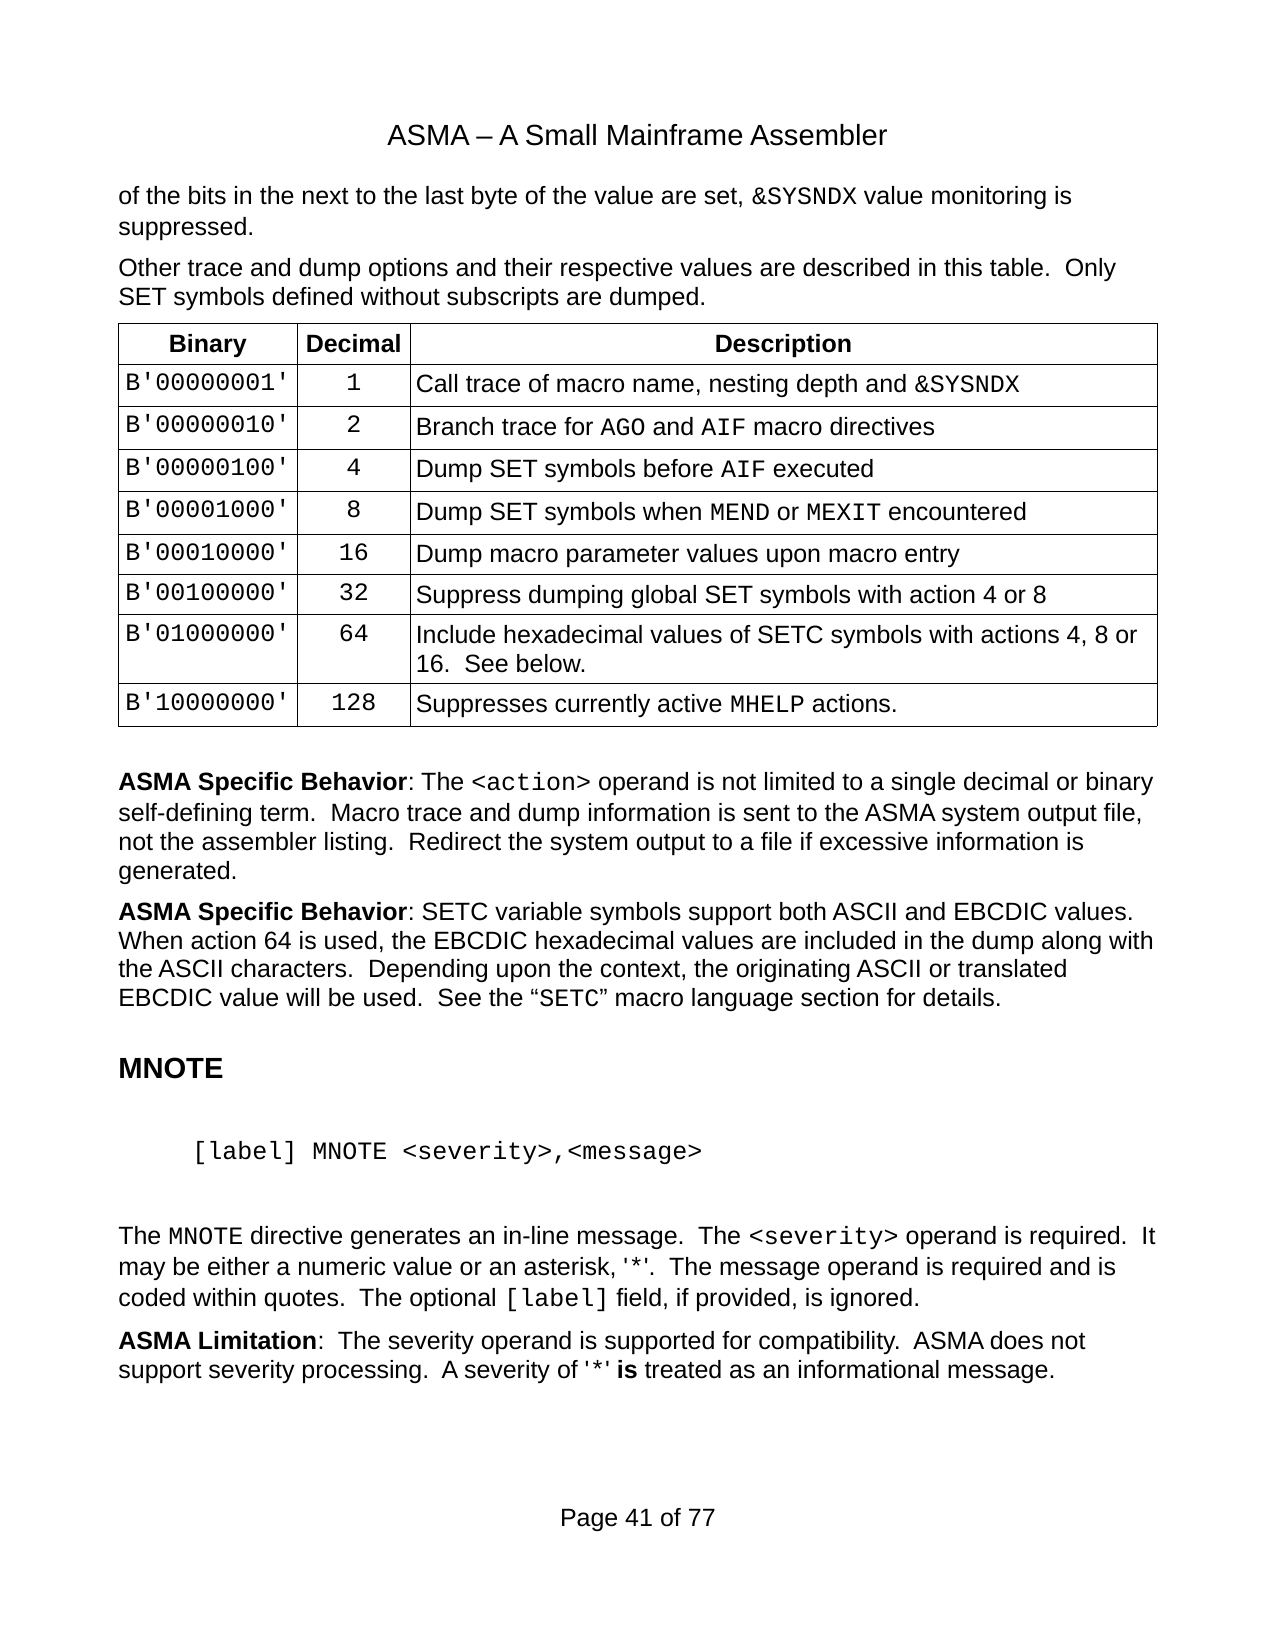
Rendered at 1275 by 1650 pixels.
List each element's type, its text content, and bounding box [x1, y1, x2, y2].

text ASMA Specific Behavior: The <action> operand is not limited to a single decimal or binary self-defining term. Macro trace and dump information is sent to the ASMA system output file, not the assembler listing. Redirect the system output to a file if excessive information is generated. [118, 767, 1157, 884]
table_cell B'00000010' [119, 407, 297, 449]
table_cell Dump SET symbols when MEND or MEXIT encountered [411, 492, 1157, 534]
table_cell B'00100000' [119, 575, 297, 614]
table_cell 64 [298, 615, 410, 683]
text [label] MNOTE <severity>,<message> [192, 1139, 1157, 1167]
table_cell B'00001000' [119, 492, 297, 534]
table_cell B'10000000' [119, 684, 297, 726]
table_cell Include hexadecimal values of SETC symbols with actions 4, 8 or 16. See below. [411, 615, 1157, 683]
text Other trace and dump options and their respective values are described in this table. Only SET symbols defined without subscripts are dumped. [118, 253, 1157, 311]
table_cell 2 [298, 407, 410, 449]
table_header Description [411, 324, 1157, 364]
table_cell 8 [298, 492, 410, 534]
table_header Decimal [298, 324, 410, 364]
table_cell Call trace of macro name, nesting depth and &SYSNDX [411, 365, 1157, 406]
text ASMA Specific Behavior: SETC variable symbols support both ASCII and EBCDIC values. When action 64 is used, the EBCDIC hexadecimal values are included in the dump along with the ASCII characters. Depending upon the context, the originating ASCII or translated EBCDIC value will be used. See the “SETC” macro language section for details. [118, 897, 1157, 1014]
table_cell Branch trace for AGO and AIF macro directives [411, 407, 1157, 449]
table_cell 128 [298, 684, 410, 726]
table_cell 4 [298, 450, 410, 491]
table_cell Dump SET symbols before AIF executed [411, 450, 1157, 491]
table_header Binary [119, 324, 297, 364]
table_cell B'01000000' [119, 615, 297, 683]
table_cell B'00000001' [119, 365, 297, 406]
text of the bits in the next to the last byte of the value are set, &SYSNDX value monitoring is suppressed. [118, 181, 1157, 241]
table_cell 16 [298, 535, 410, 574]
table_cell Suppresses currently active MHELP actions. [411, 684, 1157, 726]
table_cell B'00000100' [119, 450, 297, 491]
table_cell B'00010000' [119, 535, 297, 574]
table_cell 1 [298, 365, 410, 406]
subtitle MNOTE [118, 1052, 1157, 1085]
table_cell Suppress dumping global SET symbols with action 4 or 8 [411, 575, 1157, 614]
text ASMA Limitation: The severity operand is supported for compatibility. ASMA does not support severity processing. A severity of '*' is treated as an informational message. [118, 1326, 1157, 1386]
text The MNOTE directive generates an in-line message. The <severity> operand is required. It may be either a numeric value or an asterisk, '*'. The message operand is required and is coded within quotes. The optional [label] field, if provided, is ignored. [118, 1221, 1157, 1314]
table_cell Dump macro parameter values upon macro entry [411, 535, 1157, 574]
table_cell 32 [298, 575, 410, 614]
